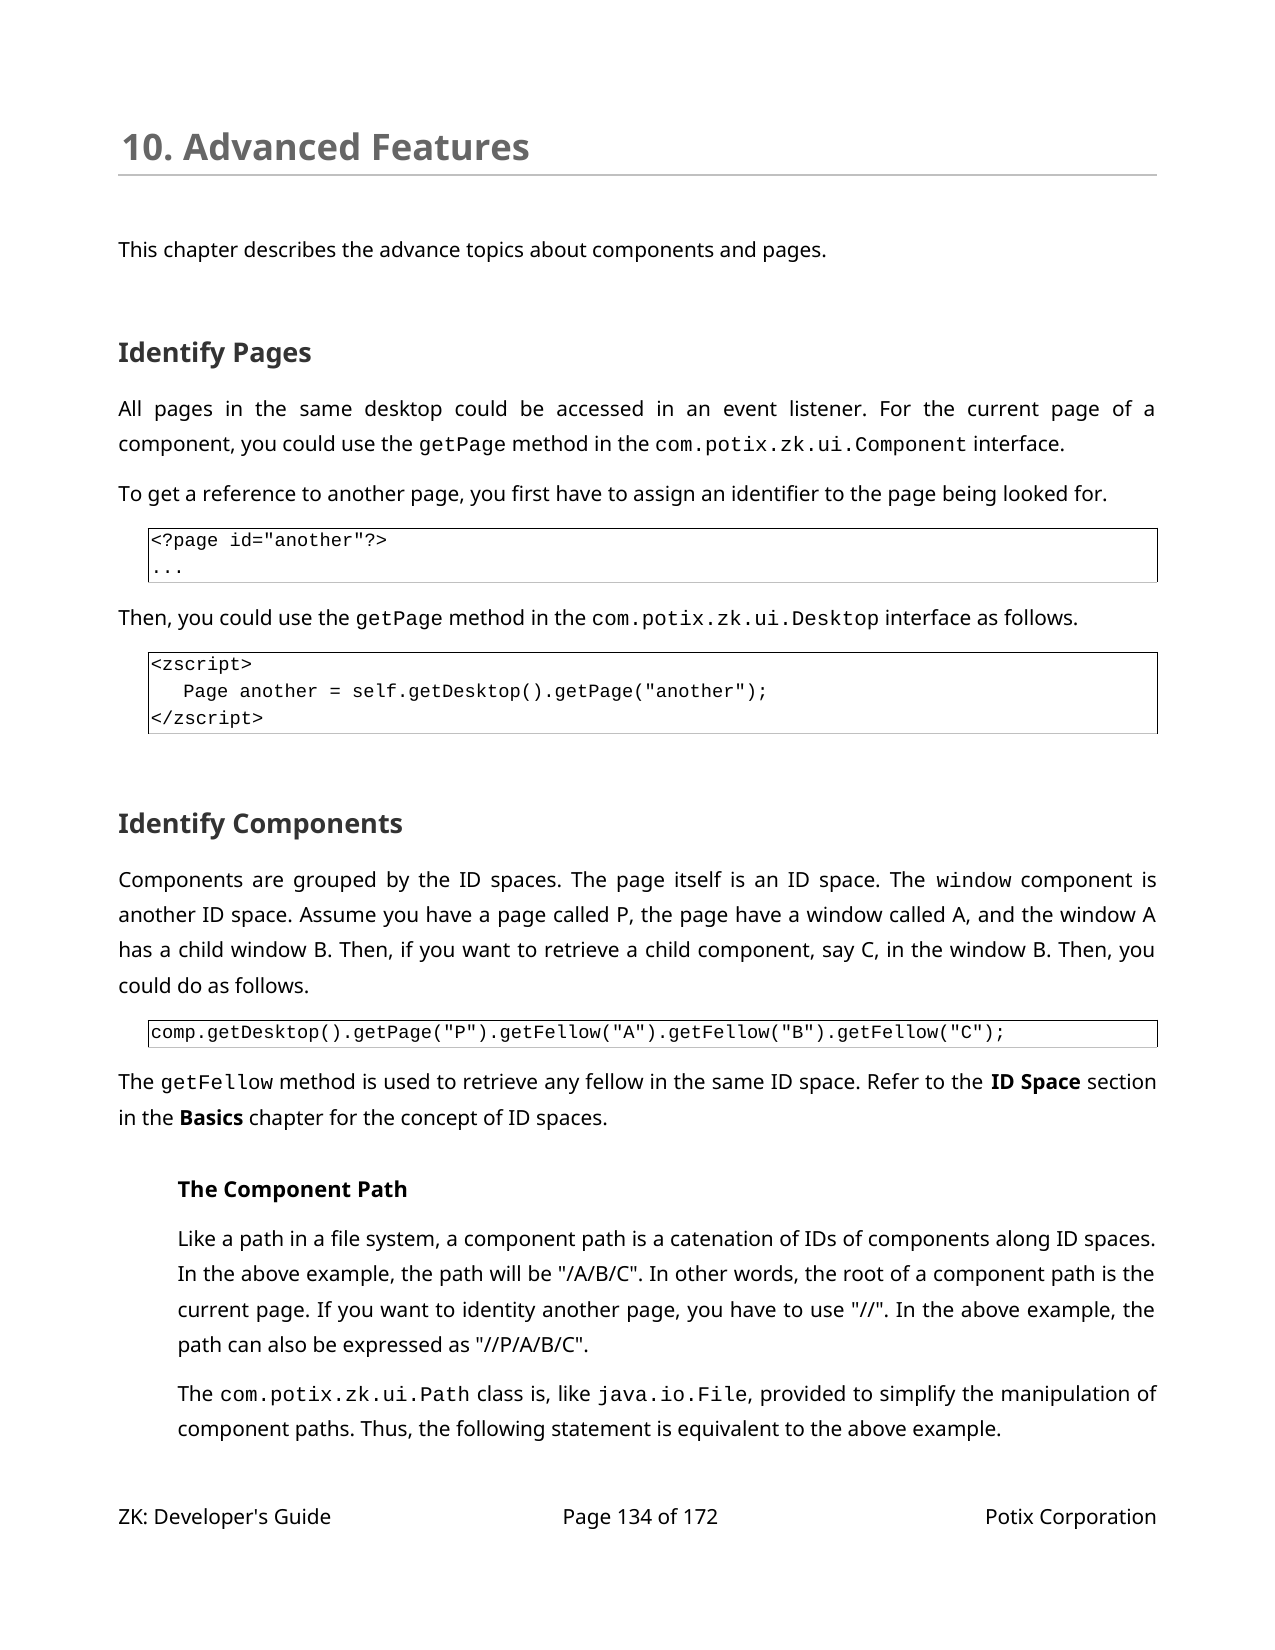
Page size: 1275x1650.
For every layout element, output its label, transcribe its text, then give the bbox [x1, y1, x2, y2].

text Then, you could use the getPage method in the com.potix.zk.ui.Desktop interface as follows. [118, 603, 1157, 631]
text The getFellow method is used to retrieve any fellow in the same ID space. Refer to the ID Space section in the Basics chapter for the concept of ID spaces. [118, 1067, 1157, 1131]
text All pages in the same desktop could be accessed in an event listener. For the current page of a component, you could use the getPage method in the com.potix.zk.ui.Component interface. [118, 394, 1157, 458]
text Like a path in a file system, a component path is a catenation of IDs of components along ID spaces. In the above example, the path will be "/A/B/C". In other words, the root of a component path is the current page. If you want to identity another page, you have to use "//". In the above example, the path can also be expressed as "//P/A/B/C". [177, 1224, 1157, 1358]
text ... [149, 555, 1157, 582]
subtitle The Component Path [177, 1174, 1157, 1204]
text To get a reference to another page, you first have to assign an identifier to the page being looked for. [118, 479, 1157, 507]
text <?page id="another"?> [149, 529, 1157, 552]
text comp.getDesktop().getPage("P").getFellow("A").getFellow("B").getFellow("C"); [149, 1021, 1157, 1047]
subtitle Identify Pages [118, 334, 1157, 371]
text <zscript> [149, 653, 1157, 676]
text </zscript> [149, 706, 1157, 733]
subtitle 10. Advanced Features [118, 118, 1157, 174]
subtitle Identify Components [118, 804, 1157, 841]
text This chapter describes the advance topics about components and pages. [118, 235, 1157, 263]
text Components are grouped by the ID spaces. The page itself is an ID space. The window component is another ID space. Assume you have a page called P, the page have a window called A, and the window A has a child window B. Then, if you want to retrieve a child component, say C, in the window B. Then, you could do as follows. [118, 865, 1157, 999]
text Page another = self.getDesktop().getPage("another"); [149, 679, 1157, 703]
text The com.potix.zk.ui.Path class is, like java.io.File, provided to simplify the manipulation of component paths. Thus, the following statement is equivalent to the above example. [177, 1379, 1157, 1443]
